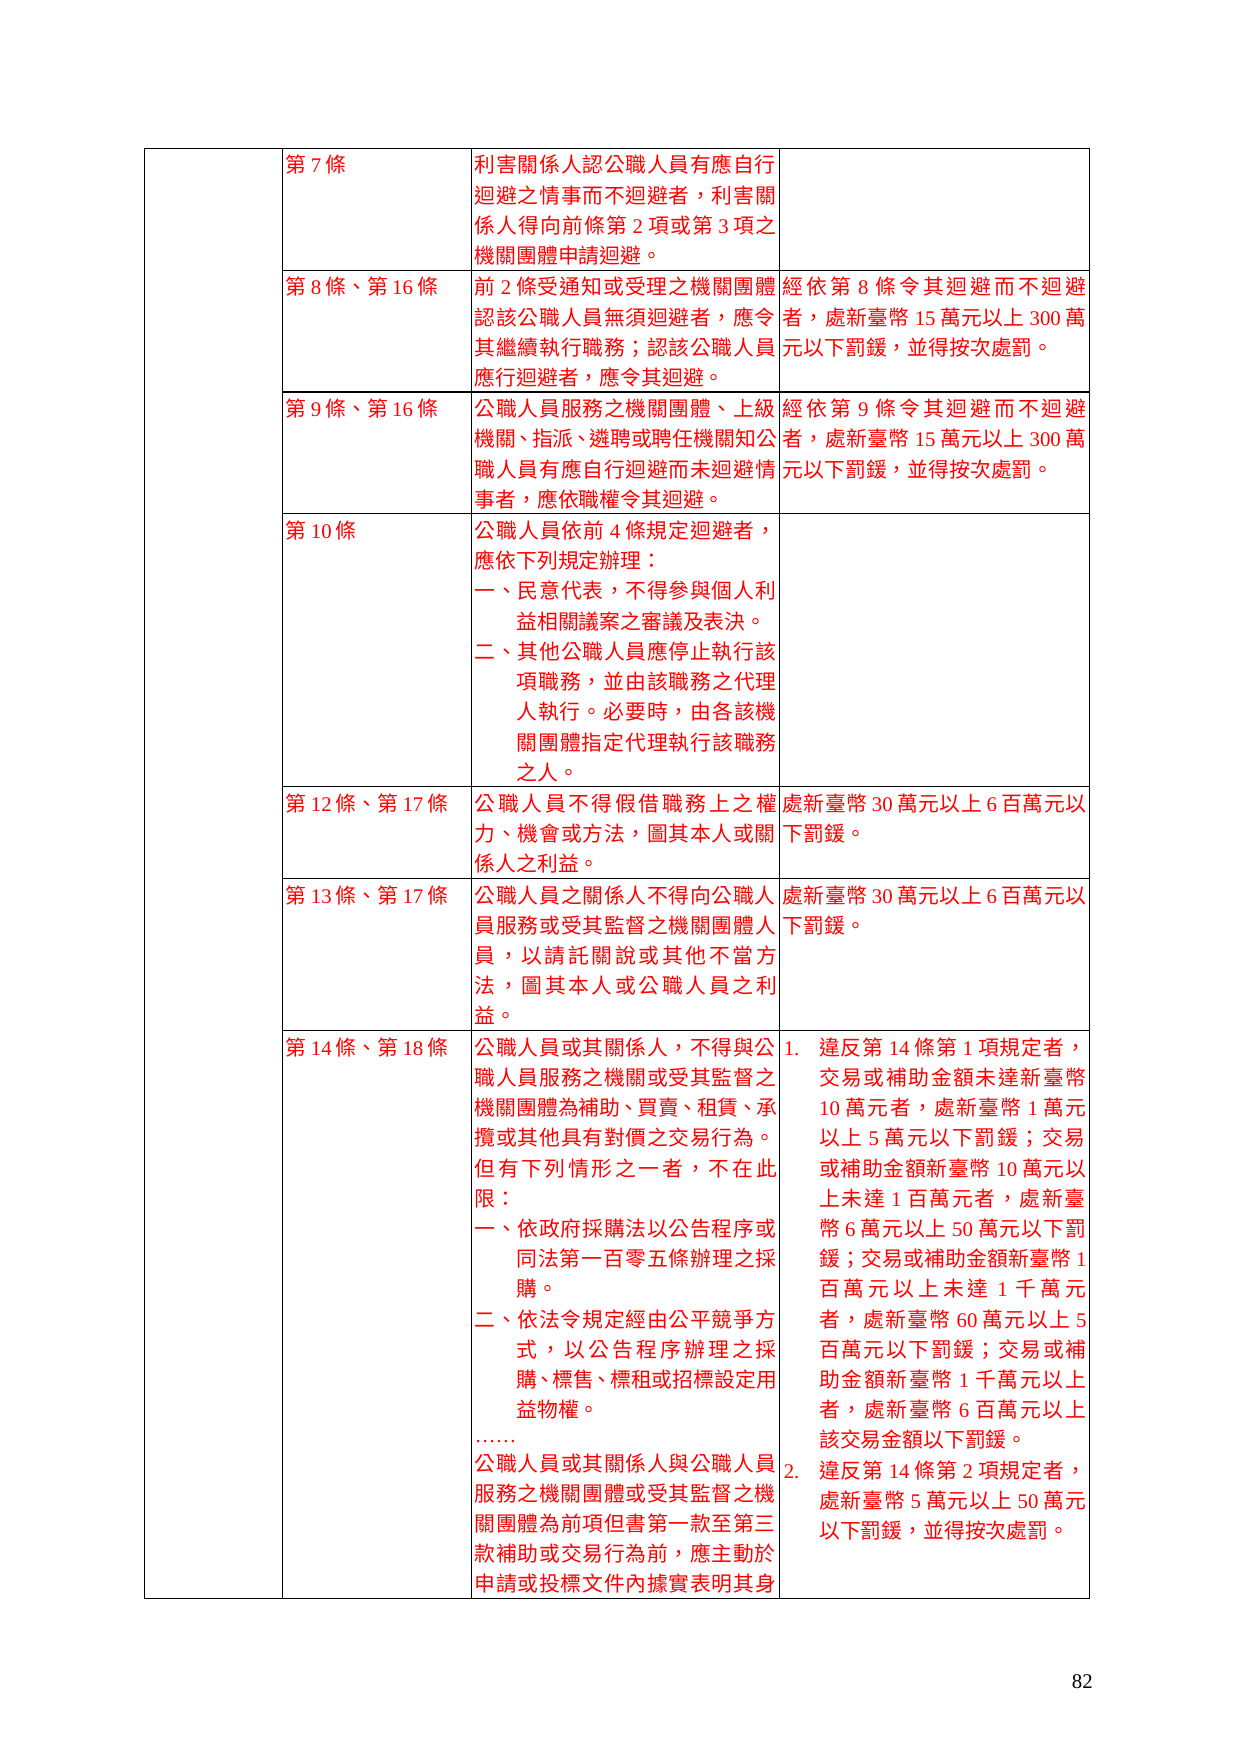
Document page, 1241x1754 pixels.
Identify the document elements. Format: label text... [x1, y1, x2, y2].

table_cell 處新臺幣30萬元以上6百萬元以下罰鍰。 [780, 879, 1089, 1030]
table_cell 第13條、第17條 [283, 879, 471, 1030]
table_cell 違反第14條第1項規定者，交易或補助金額未達新臺幣10萬元者，處新臺幣1萬元以上5萬元以下罰鍰；交易或補助金額新臺幣10萬元以上未達1百萬元者，處新臺幣6萬元以上50萬元以下罰鍰；交易或補助金額新臺幣1百萬元以上未達1千萬元者，處新臺幣60萬元以上5百萬元以下罰鍰；交易或補助金額新臺幣1千萬元以上者，處新臺幣6百萬元以上該交易金額以下罰鍰。 違反第14條第2項規定者，處新臺幣5萬元以上50萬元以下罰鍰，並得按次處罰。 [780, 1031, 1089, 1598]
table_cell [145, 149, 282, 1598]
table_cell 第7條 [283, 149, 471, 269]
table_cell 經依第8條令其迴避而不迴避者，處新臺幣15萬元以上300萬元以下罰鍰，並得按次處罰。 [780, 271, 1089, 391]
table_cell 公職人員或其關係人，不得與公職人員服務之機關或受其監督之機關團體為補助、買賣、租賃、承攬或其他具有對價之交易行為。但有下列情形之一者，不在此限： 一、依政府採購法以公告程序或同法第一百零五條辦理之採購。 二、依法令規定經由公平競爭方式，以公告程序辦理之採購、標售、標租或招標設定用益物權。 …… 公職人員或其關係人與公職人員服務之機關團體或受其監督之機關團體為前項但書第一款至第三款補助或交易行為前，應主動於申請或投標文件內據實表明其身 [472, 1031, 779, 1598]
table_cell 第10條 [283, 514, 471, 786]
table_cell 公職人員依前4條規定迴避者，應依下列規定辦理： 一、民意代表，不得參與個人利益相關議案之審議及表決。 二、其他公職人員應停止執行該項職務，並由該職務之代理人執行。必要時，由各該機關團體指定代理執行該職務之人。 [472, 514, 779, 786]
table_cell 公職人員服務之機關團體、上級機關、指派、遴聘或聘任機關知公職人員有應自行迴避而未迴避情事者，應依職權令其迴避。 [472, 393, 779, 513]
table_cell 第14條、第18條 [283, 1031, 471, 1598]
table_cell 第8條、第16條 [283, 271, 471, 391]
table_cell 第12條、第17條 [283, 787, 471, 878]
table_cell 利害關係人認公職人員有應自行迴避之情事而不迴避者，利害關係人得向前條第2項或第3項之機關團體申請迴避。 [472, 149, 779, 269]
table_cell 處新臺幣30萬元以上6百萬元以下罰鍰。 [780, 787, 1089, 878]
table_cell [780, 149, 1089, 269]
table_cell 公職人員不得假借職務上之權力、機會或方法，圖其本人或關係人之利益。 [472, 787, 779, 878]
table_cell [780, 514, 1089, 786]
table_cell 前2條受通知或受理之機關團體認該公職人員無須迴避者，應令其繼續執行職務；認該公職人員應行迴避者，應令其迴避。 [472, 271, 779, 391]
table_cell 經依第9條令其迴避而不迴避者，處新臺幣15萬元以上300萬元以下罰鍰，並得按次處罰。 [780, 393, 1089, 513]
table_cell 第9條、第16條 [283, 393, 471, 513]
table_cell 公職人員之關係人不得向公職人員服務或受其監督之機關團體人員，以請託關說或其他不當方法，圖其本人或公職人員之利益。 [472, 879, 779, 1030]
